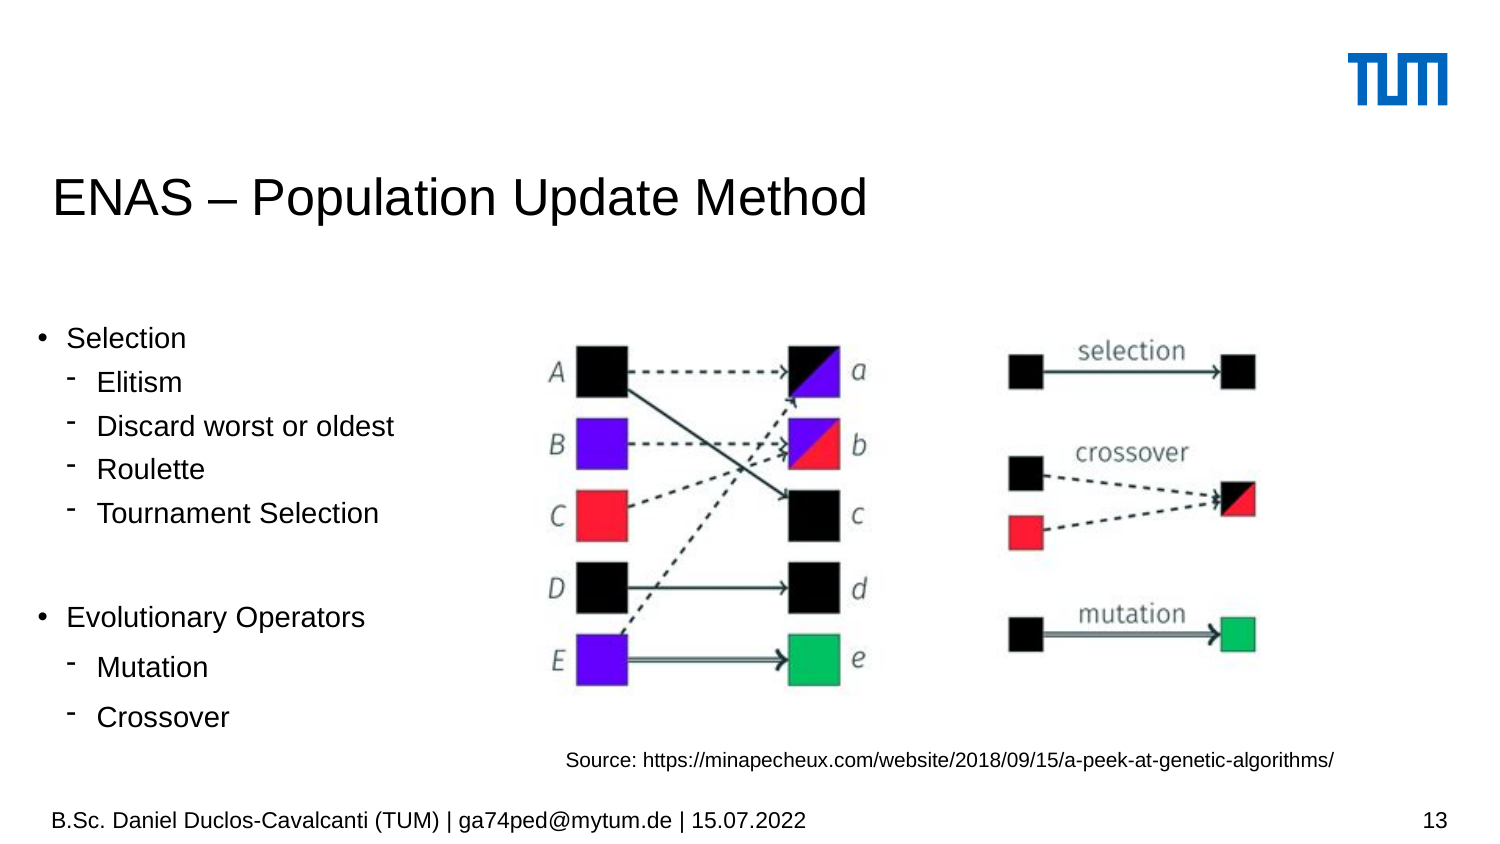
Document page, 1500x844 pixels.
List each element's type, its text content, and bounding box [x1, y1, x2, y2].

footer B.Sc. Daniel Duclos-Cavalcanti (TUM) | ga74ped@mytum.de | 15.07.2022 [51, 796, 1112, 842]
picture [534, 320, 1276, 713]
list Selection Elitism Discard worst or oldest Roulette Tournament Selection Evolutionary Operators Mutation Crossover Source: https://minapecheux.com/website/2018/09/15/a-peek-at-genetic-algorithms/ [37, 279, 1434, 788]
slide_number [1112, 796, 1448, 842]
title ENAS – Population Update Method [52, 159, 1449, 227]
